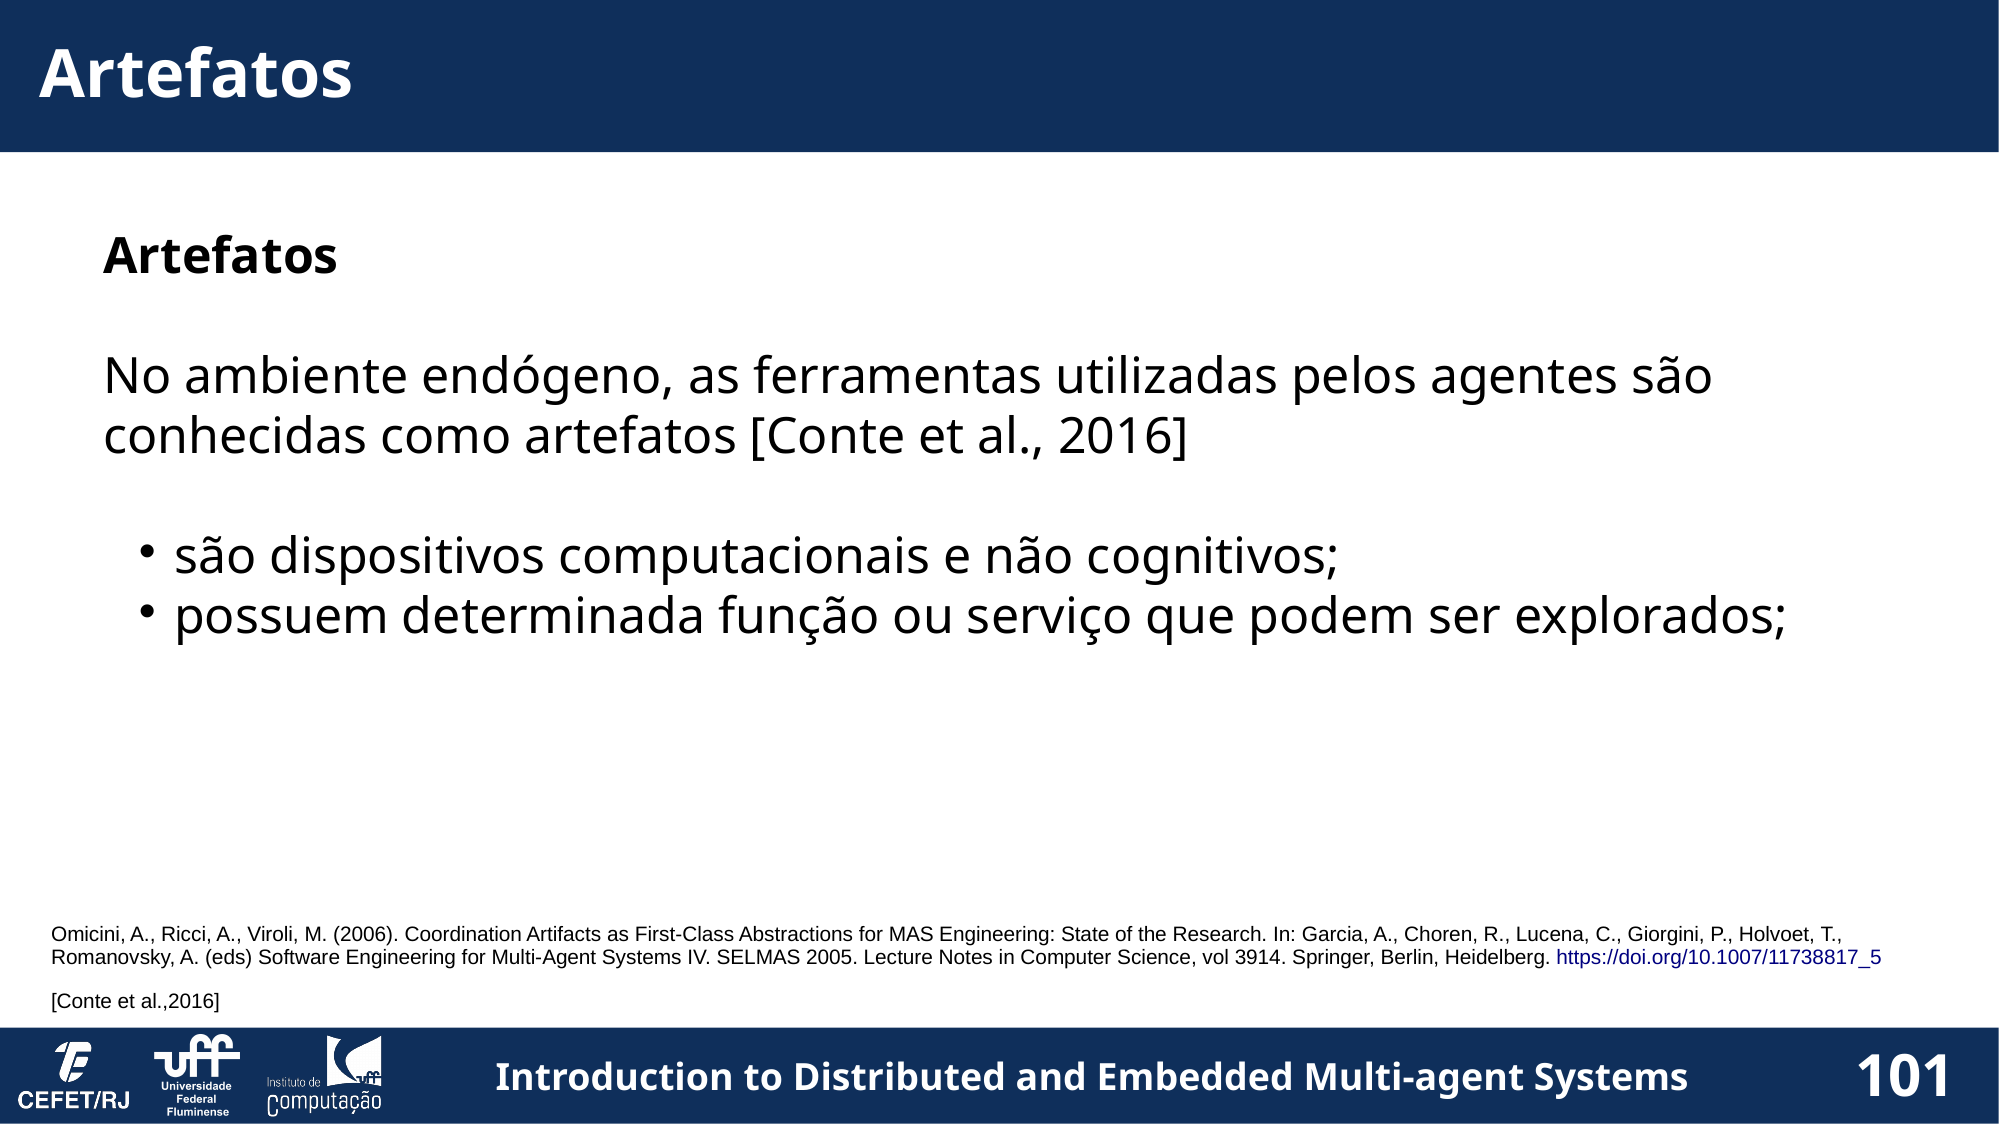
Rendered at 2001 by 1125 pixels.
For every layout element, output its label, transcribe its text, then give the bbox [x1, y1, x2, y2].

picture [18, 1021, 129, 1125]
picture [265, 1033, 383, 1117]
text_box Artefatos No ambiente endógeno, as ferramentas utilizadas pelos agentes são conhecidas como artefatos [Conte et al., 2016] são dispositivos computacionais e não cognitivos; possuem determinada função ou serviço que podem ser explorados; [88, 216, 1947, 652]
text_box Artefatos [25, 23, 1999, 119]
text_box Omicini, A., Ricci, A., Viroli, M. (2006). Coordination Artifacts as First-Class Abstractions for MAS Engineering: State of the Research. In: Garcia, A., Choren, R., Lucena, C., Giorgini, P., Holvoet, T., Romanovsky, A. (eds) Software Engineering for Multi-Agent Systems IV. SELMAS 2005. Lecture Notes in Computer Science, vol 3914. Springer, Berlin, Heidelberg. https://doi.org/10.1007/11738817_5 [Conte et al.,2016] [36, 915, 1949, 1021]
picture [153, 1033, 241, 1121]
